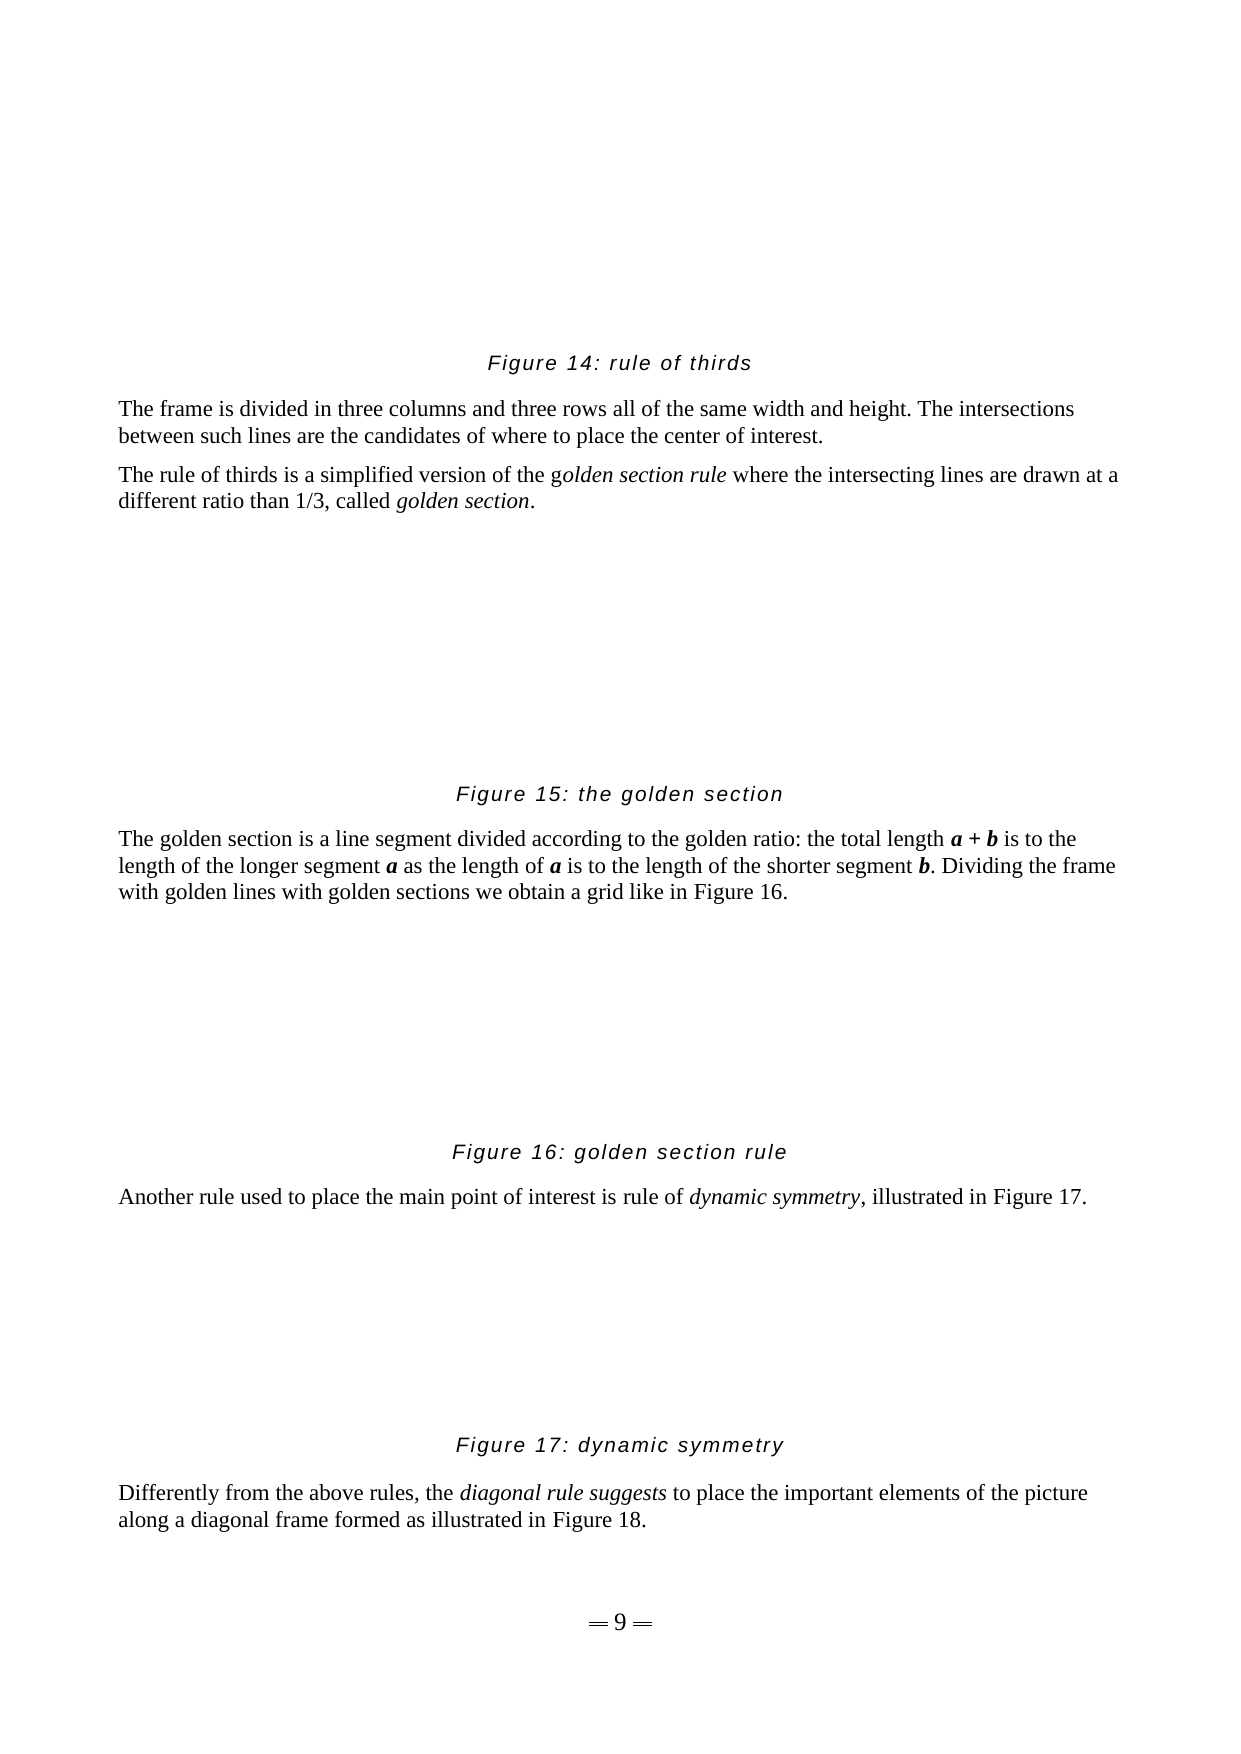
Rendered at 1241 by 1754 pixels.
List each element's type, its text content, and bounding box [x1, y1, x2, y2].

text Figure 17: dynamic symmetry [439, 1237, 802, 1457]
text Another rule used to place the main point of interest is rule of dynamic symmetry, illustrated in Figure 17. [118, 917, 1122, 1209]
text Figure 16: golden section rule [411, 943, 829, 1163]
text Figure 15: the golden section [409, 550, 831, 806]
text Figure 14: rule of thirds [305, 129, 935, 375]
text Differently from the above rules, the diagonal rule suggests to place the important elements of the picture along a diagonal frame formed as illustrated in Figure 18. [118, 1222, 1122, 1532]
text The golden section is a line segment divided according to the golden ratio: the total length a + b is to the length of the longer segment a as the length of a is to the length of the shorter segment b. Dividing the frame with golden lines with golden sections we obtain a grid like in Figure 16. [118, 526, 1122, 904]
text The frame is divided in three columns and three rows all of the same width and height. The intersections between such lines are the candidates of where to place the center of interest. [118, 117, 1122, 448]
text The rule of thirds is a simplified version of the golden section rule where the intersecting lines are drawn at a different ratio than 1/3, called golden section. [118, 461, 1122, 513]
